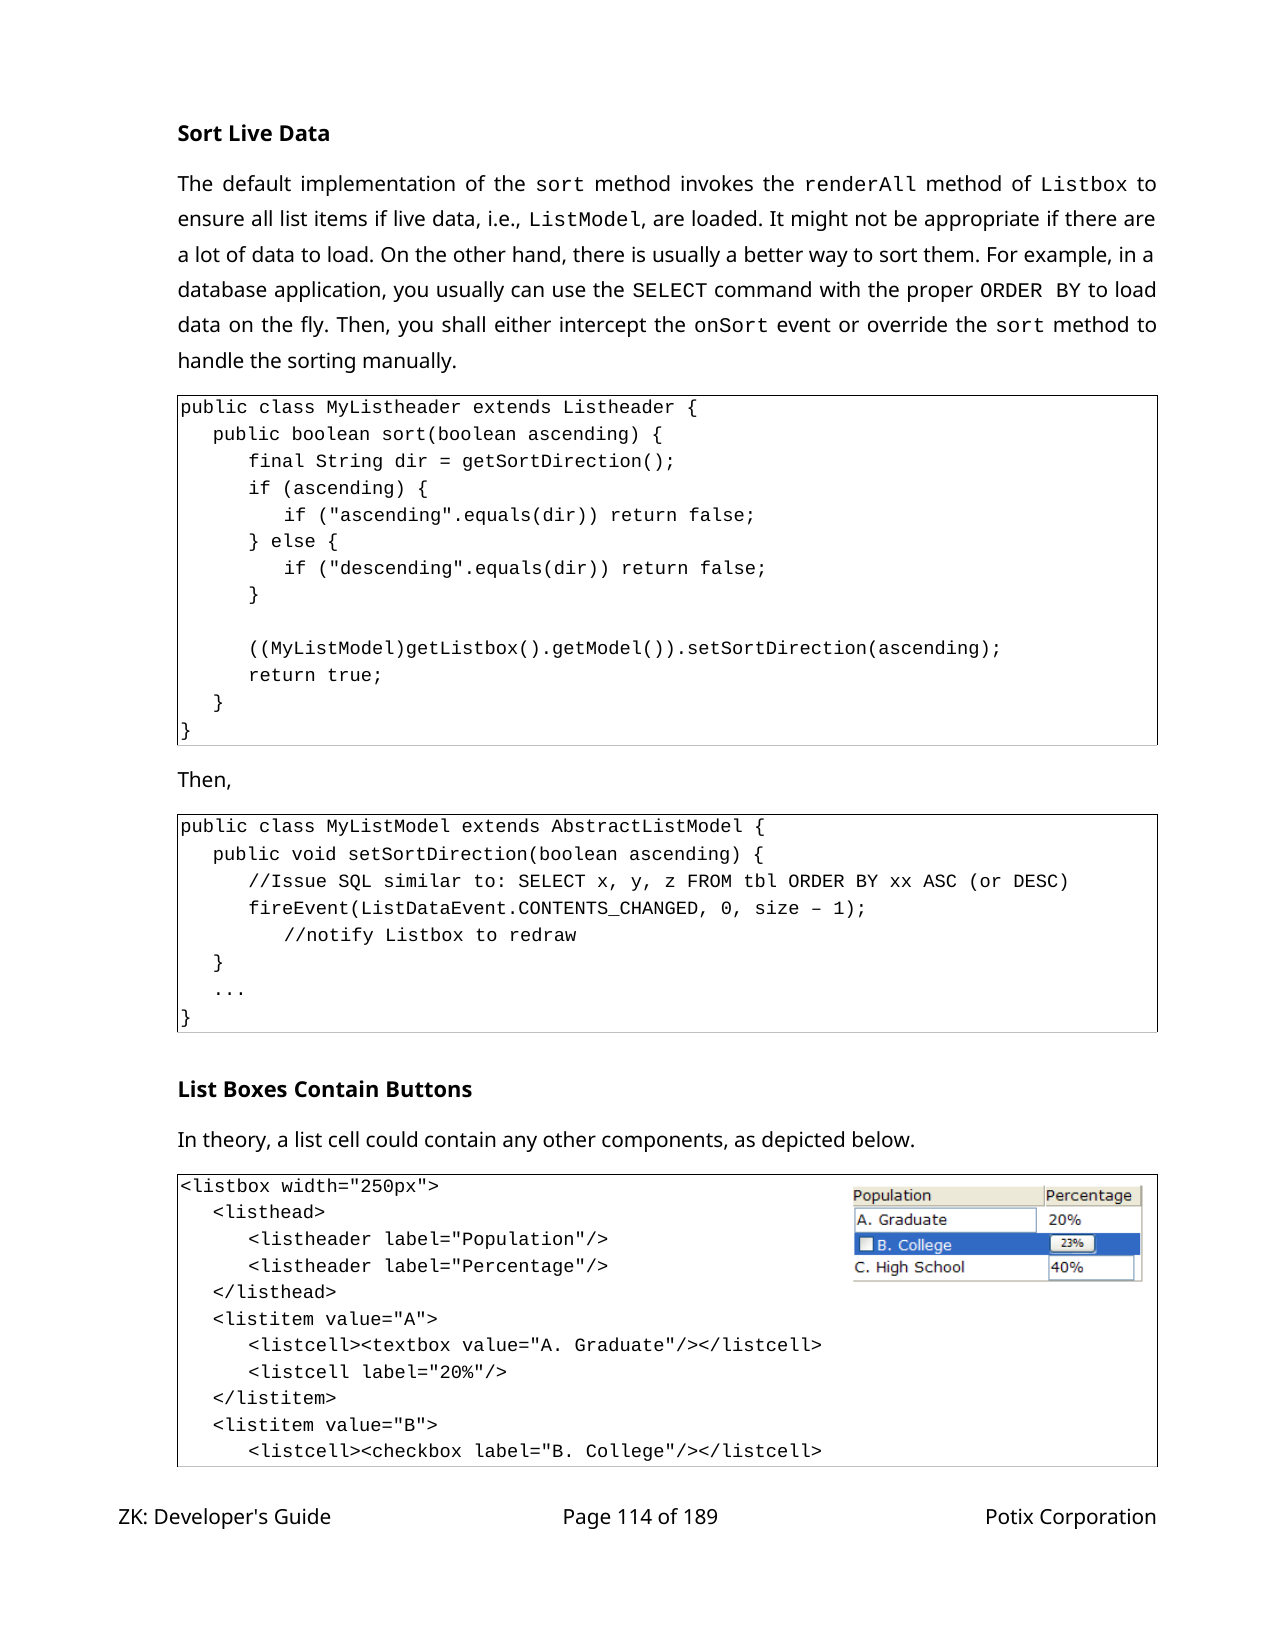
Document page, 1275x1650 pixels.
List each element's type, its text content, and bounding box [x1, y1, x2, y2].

text fireEvent(ListDataEvent.CONTENTS_CHANGED, 0, size – 1); [178, 896, 1157, 920]
text ((MyListModel)getListbox().getModel()).setSortDirection(ascending); [178, 636, 1157, 660]
text public void setSortDirection(boolean ascending) { [178, 841, 1157, 866]
text ... [178, 977, 1157, 1002]
text } [178, 1004, 1157, 1032]
text final String dir = getSortDirection(); if (ascending) { if ("ascending".equals(dir)) return false; } else { if ("descending".equals(dir)) return false; } [178, 449, 1157, 633]
text public class MyListheader extends Listheader { [178, 396, 1157, 419]
text In theory, a list cell could contain any other components, as depicted below. [177, 1125, 1157, 1153]
text The default implementation of the sort method invokes the renderAll method of Listbox to ensure all list items if live data, i.e., ListModel, are loaded. It might not be appropriate if there are a lot of data to load. On the other hand, there is usually a better way to sort them. For example, in a database application, you usually can use the SELECT command with the proper ORDER BY to load data on the fly. Then, you shall either intercept the onSort event or override the sort method to handle the sorting manually. [177, 169, 1157, 374]
text } [178, 950, 1157, 974]
subtitle Sort Live Data [177, 118, 1157, 148]
text } [178, 717, 1157, 745]
text <listbox width="250px"> <listhead> <listheader label="Population"/> <listheader label="Percentage"/> </listhead> <listitem value="A"> <listcell><textbox value="A. Graduate"/></listcell> <listcell label="20%"/> </listitem> <listitem value="B"> <listcell><checkbox label="B. College"/></listcell> [178, 1175, 1157, 1466]
text //notify Listbox to redraw [178, 923, 1157, 947]
text } [178, 690, 1157, 714]
text Then, [177, 765, 1157, 793]
text //Issue SQL similar to: SELECT x, y, z FROM tbl ORDER BY xx ASC (or DESC) [178, 868, 1157, 893]
picture [851, 1181, 1145, 1284]
subtitle List Boxes Contain Buttons [177, 1074, 1157, 1104]
text public class MyListModel extends AbstractListModel { [178, 815, 1157, 838]
text return true; [178, 663, 1157, 687]
text public boolean sort(boolean ascending) { [178, 422, 1157, 446]
